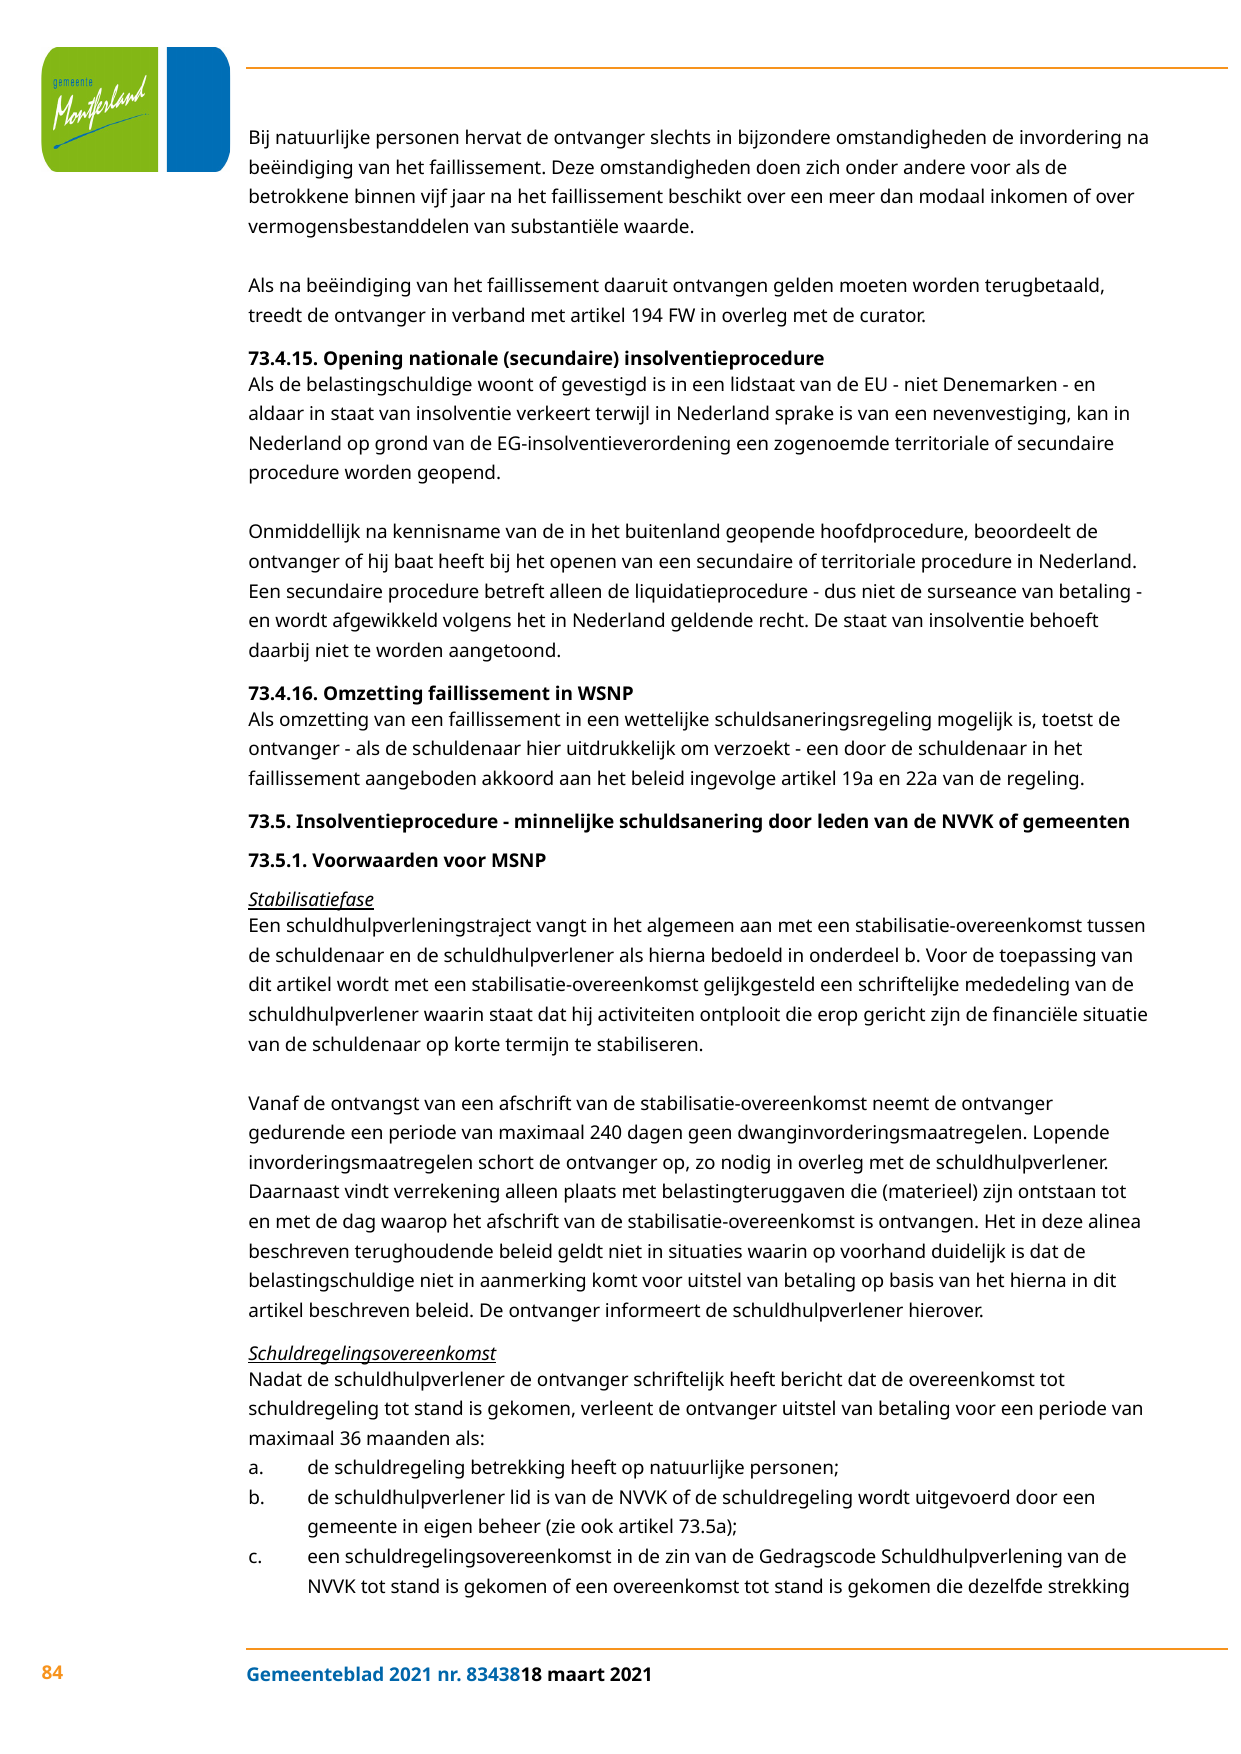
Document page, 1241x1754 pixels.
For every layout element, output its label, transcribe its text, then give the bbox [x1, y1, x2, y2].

text Onmiddellijk na kennisname van de in het buitenland geopende hoofdprocedure, beoordeelt de ontvanger of hij baat heeft bij het openen van een secundaire of territoriale procedure in Nederland. Een secundaire procedure betreft alleen de liquidatieprocedure - dus niet de surseance van betaling - en wordt afgewikkeld volgens het in Nederland geldende recht. De staat van insolventie behoeft daarbij niet te worden aangetoond. [248, 519, 1152, 663]
text Stabilisatiefase [248, 887, 1152, 912]
text Als na beëindiging van het faillissement daaruit ontvangen gelden moeten worden terugbetaald, treedt de ontvanger in verband met artikel 194 FW in overleg met de curator. [248, 272, 1152, 328]
text 73.4.16. Omzetting faillissement in WSNP [248, 680, 1152, 706]
text Schuldregelingsovereenkomst [248, 1340, 1152, 1366]
text 73.5. Insolventieprocedure - minnelijke schuldsanering door leden van de NVVK of gemeenten [248, 808, 1152, 834]
text Vanaf de ontvangst van een afschrift van de stabilisatie-overeenkomst neemt de ontvanger gedurende een periode van maximaal 240 dagen geen dwanginvorderingsmaatregelen. Lopende invorderingsmaatregelen schort de ontvanger op, zo nodig in overleg met de schuldhulpverlener. Daarnaast vindt verrekening alleen plaats met belastingteruggaven die (materieel) zijn ontstaan tot en met de dag waarop het afschrift van de stabilisatie-overeenkomst is ontvangen. Het in deze alinea beschreven terughoudende beleid geldt niet in situaties waarin op voorhand duidelijk is dat de belastingschuldige niet in aanmerking komt voor uitstel van betaling op basis van het hierna in dit artikel beschreven beleid. De ontvanger informeert de schuldhulpverlener hierover. [248, 1090, 1152, 1323]
text Bij natuurlijke personen hervat de ontvanger slechts in bijzondere omstandigheden de invordering na beëindiging van het faillissement. Deze omstandigheden doen zich onder andere voor als de betrokkene binnen vijf jaar na het faillissement beschikt over een meer dan modaal inkomen of over vermogensbestanddelen van substantiële waarde. [248, 124, 1152, 239]
text 73.5.1. Voorwaarden voor MSNP [248, 847, 1152, 873]
picture [41, 47, 231, 172]
text Een schuldhulpverleningstraject vangt in het algemeen aan met een stabilisatie-overeenkomst tussen de schuldenaar en de schuldhulpverlener als hierna bedoeld in onderdeel b. Voor de toepassing van dit artikel wordt met een stabilisatie-overeenkomst gelijkgesteld een schriftelijke mededeling van de schuldhulpverlener waarin staat dat hij activiteiten ontplooit die erop gericht zijn de financiële situatie van de schuldenaar op korte termijn te stabiliseren. [248, 912, 1152, 1056]
text Nadat de schuldhulpverlener de ontvanger schriftelijk heeft bericht dat de overeenkomst tot schuldregeling tot stand is gekomen, verleent de ontvanger uitstel van betaling voor een periode van maximaal 36 maanden als: [248, 1366, 1152, 1451]
text Als de belastingschuldige woont of gevestigd is in een lidstaat van de EU - niet Denemarken - en aldaar in staat van insolventie verkeert terwijl in Nederland sprake is van een nevenvestiging, kan in Nederland op grond van de EG-insolventieverordening een zogenoemde territoriale of secundaire procedure worden geopend. [248, 371, 1152, 485]
list de schuldregeling betrekking heeft op natuurlijke personen; [248, 1454, 1152, 1480]
list een schuldregelingsovereenkomst in de zin van de Gedragscode Schuldhulpverlening van de NVVK tot stand is gekomen of een overeenkomst tot stand is gekomen die dezelfde strekking [248, 1543, 1152, 1599]
list de schuldhulpverlener lid is van de NVVK of de schuldregeling wordt uitgevoerd door een gemeente in eigen beheer (zie ook artikel 73.5a); [248, 1484, 1152, 1539]
text Als omzetting van een faillissement in een wettelijke schuldsaneringsregeling mogelijk is, toetst de ontvanger - als de schuldenaar hier uitdrukkelijk om verzoekt - een door de schuldenaar in het faillissement aangeboden akkoord aan het beleid ingevolge artikel 19a en 22a van de regeling. [248, 706, 1152, 791]
text 73.4.15. Opening nationale (secundaire) insolventieprocedure [248, 345, 1152, 371]
